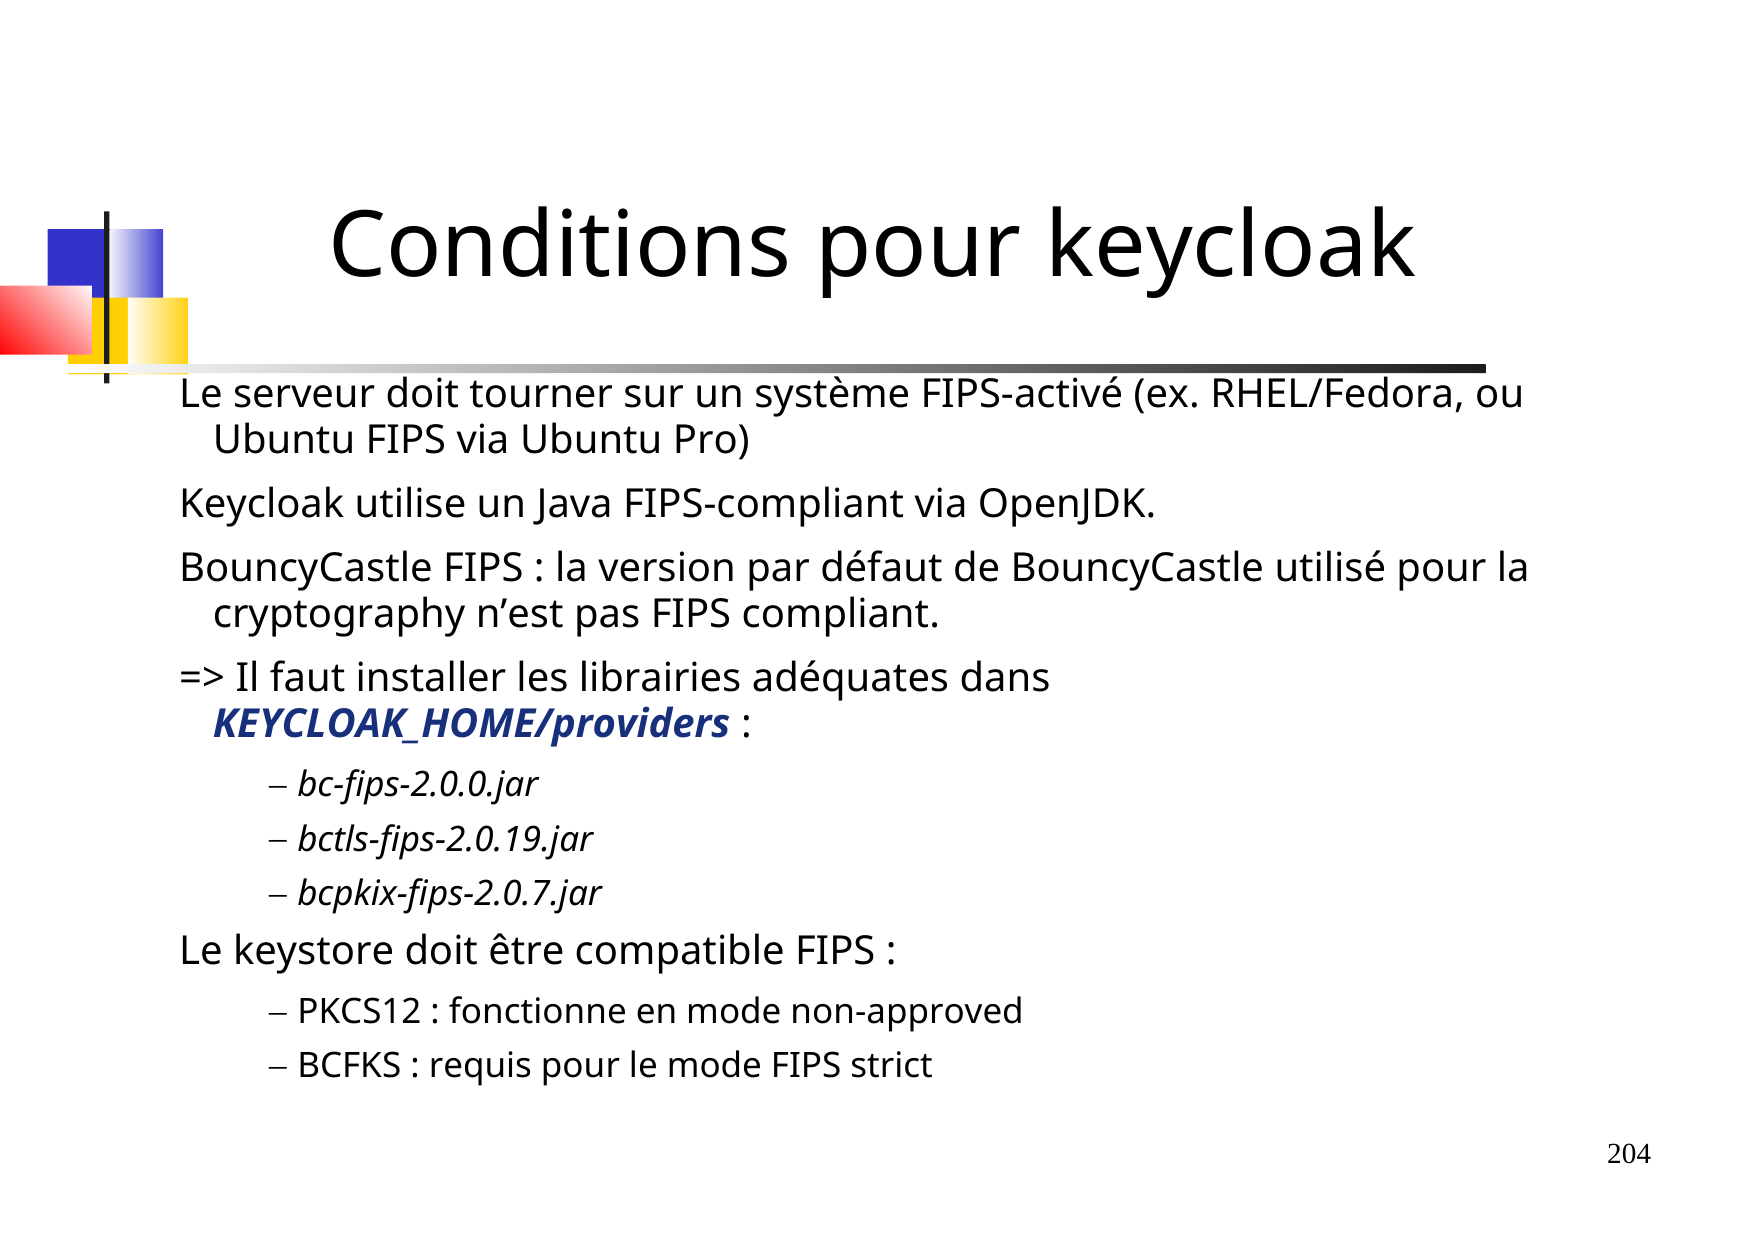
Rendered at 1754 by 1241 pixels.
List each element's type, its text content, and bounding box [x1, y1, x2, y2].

title Conditions pour keycloak [179, 139, 1567, 351]
list Le serveur doit tourner sur un système FIPS-activé (ex. RHEL/Fedora, ou Ubuntu FIPS via Ubuntu Pro) Keycloak utilise un Java FIPS-compliant via OpenJDK. BouncyCastle FIPS : la version par défaut de BouncyCastle utilisé pour la cryptography n’est pas FIPS compliant. => Il faut installer les librairies adéquates dans KEYCLOAK_HOME/providers : bc-fips-2.0.0.jar bctls-fips-2.0.19.jar bcpkix-fips-2.0.7.jar Le keystore doit être compatible FIPS : PKCS12 : fonctionne en mode non‑approved BCFKS : requis pour le mode FIPS strict [179, 371, 1567, 1091]
